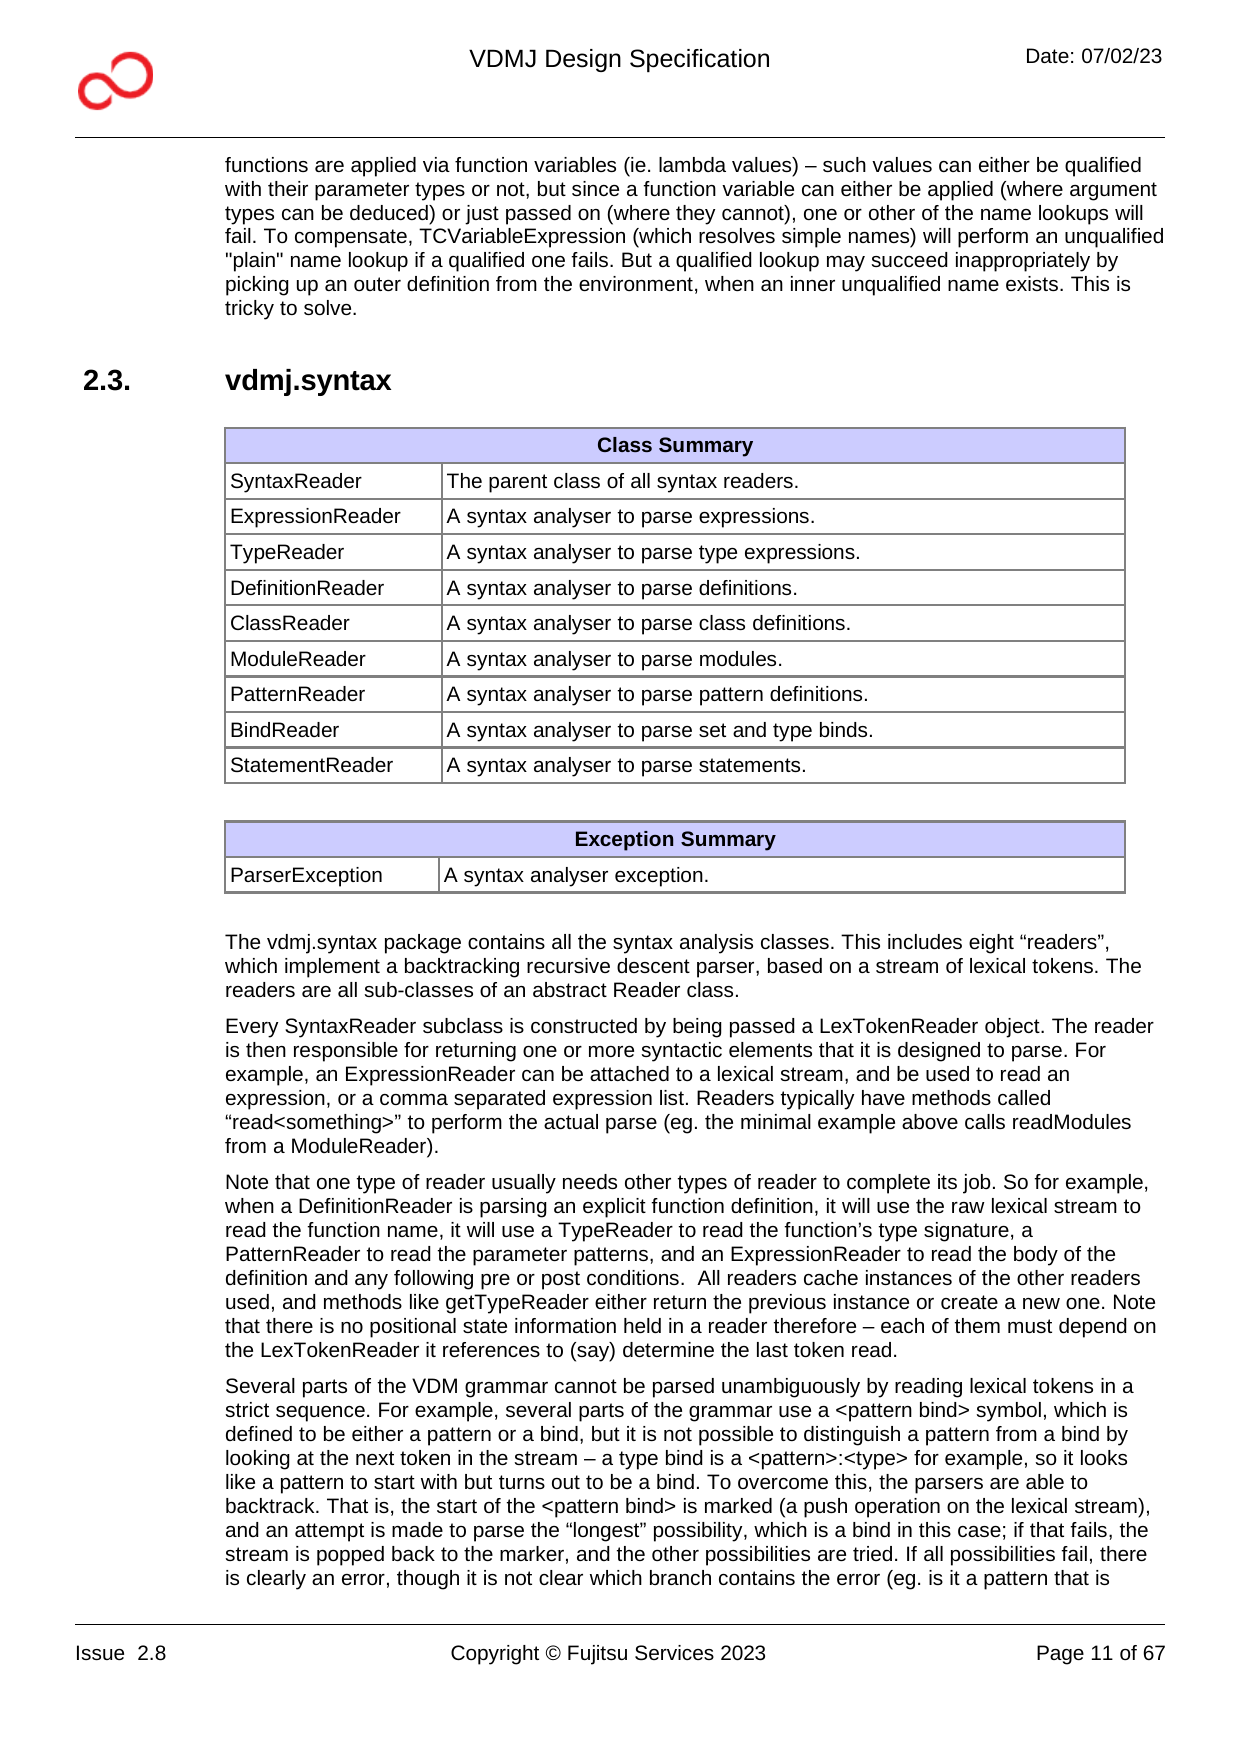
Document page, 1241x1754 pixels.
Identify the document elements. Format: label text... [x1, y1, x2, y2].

table_cell ExpressionReader [226, 500, 441, 533]
table_cell PatternReader [226, 678, 441, 711]
table_cell ModuleReader [226, 642, 441, 675]
table_cell A syntax analyser to parse expressions. [443, 500, 1124, 533]
table_cell SyntaxReader [226, 464, 441, 498]
text Note that one type of reader usually needs other types of reader to complete its job. So for example, when a DefinitionReader is parsing an explicit function definition, it will use the raw lexical stream to read the function name, it will use a TypeReader to read the function’s type signature, a PatternReader to read the parameter patterns, and an ExpressionReader to read the body of the definition and any following pre or post conditions. All readers cache instances of the other readers used, and methods like getTypeReader either return the previous instance or create a new one. Note that there is no positional state information held in a reader therefore – each of them must depend on the LexTokenReader it references to (say) determine the last token read. [225, 1171, 1165, 1362]
picture [78, 44, 153, 120]
table_cell A syntax analyser to parse type expressions. [443, 535, 1124, 569]
table_cell The parent class of all syntax readers. [443, 464, 1124, 498]
table_cell A syntax analyser exception. [440, 858, 1124, 891]
table_header Exception Summary [226, 823, 1124, 856]
subtitle vdmj.syntax [75, 363, 1165, 397]
table_cell A syntax analyser to parse modules. [443, 642, 1124, 675]
text functions are applied via function variables (ie. lambda values) – such values can either be qualified with their parameter types or not, but since a function variable can either be applied (where argument types can be deduced) or just passed on (where they cannot), one or other of the name lookups will fail. To compensate, TCVariableExpression (which resolves simple names) will perform an unqualified "plain" name lookup if a qualified one fails. But a qualified lookup may succeed inappropriately by picking up an outer definition from the environment, when an inner unqualified name exists. This is tricky to solve. [225, 153, 1165, 321]
table_cell ParserException [226, 858, 438, 891]
text Every SyntaxReader subclass is constructed by being passed a LexTokenReader object. The reader is then responsible for returning one or more syntactic elements that it is designed to parse. For example, an ExpressionReader can be attached to a lexical stream, and be used to read an expression, or a comma separated expression list. Readers typically have methods called “read<something>” to perform the actual parse (eg. the minimal example above calls readModules from a ModuleReader). [225, 1014, 1165, 1158]
table_cell A syntax analyser to parse pattern definitions. [443, 678, 1124, 711]
table_cell A syntax analyser to parse set and type binds. [443, 713, 1124, 746]
table_cell A syntax analyser to parse definitions. [443, 571, 1124, 604]
table_cell BindReader [226, 713, 441, 746]
table_cell A syntax analyser to parse statements. [443, 749, 1124, 782]
text The vdmj.syntax package contains all the syntax analysis classes. This includes eight “readers”, which implement a backtracking recursive descent parser, based on a stream of lexical tokens. The readers are all sub-classes of an abstract Reader class. [225, 930, 1165, 1002]
table_header Class Summary [226, 429, 1124, 462]
table_cell DefinitionReader [226, 571, 441, 604]
table_cell TypeReader [226, 535, 441, 569]
table_cell StatementReader [226, 749, 441, 782]
table_cell A syntax analyser to parse class definitions. [443, 606, 1124, 640]
text Several parts of the VDM grammar cannot be parsed unambiguously by reading lexical tokens in a strict sequence. For example, several parts of the grammar use a <pattern bind> symbol, which is defined to be either a pattern or a bind, but it is not possible to distinguish a pattern from a bind by looking at the next token in the stream – a type bind is a <pattern>:<type> for example, so it looks like a pattern to start with but turns out to be a bind. To overcome this, the parsers are able to backtrack. That is, the start of the <pattern bind> is marked (a push operation on the lexical stream), and an attempt is made to parse the “longest” possibility, which is a bind in this case; if that fails, the stream is popped back to the marker, and the other possibilities are tried. If all possibilities fail, there is clearly an error, though it is not clear which branch contains the error (eg. is it a pattern that is [225, 1375, 1165, 1590]
table_cell ClassReader [226, 606, 441, 640]
